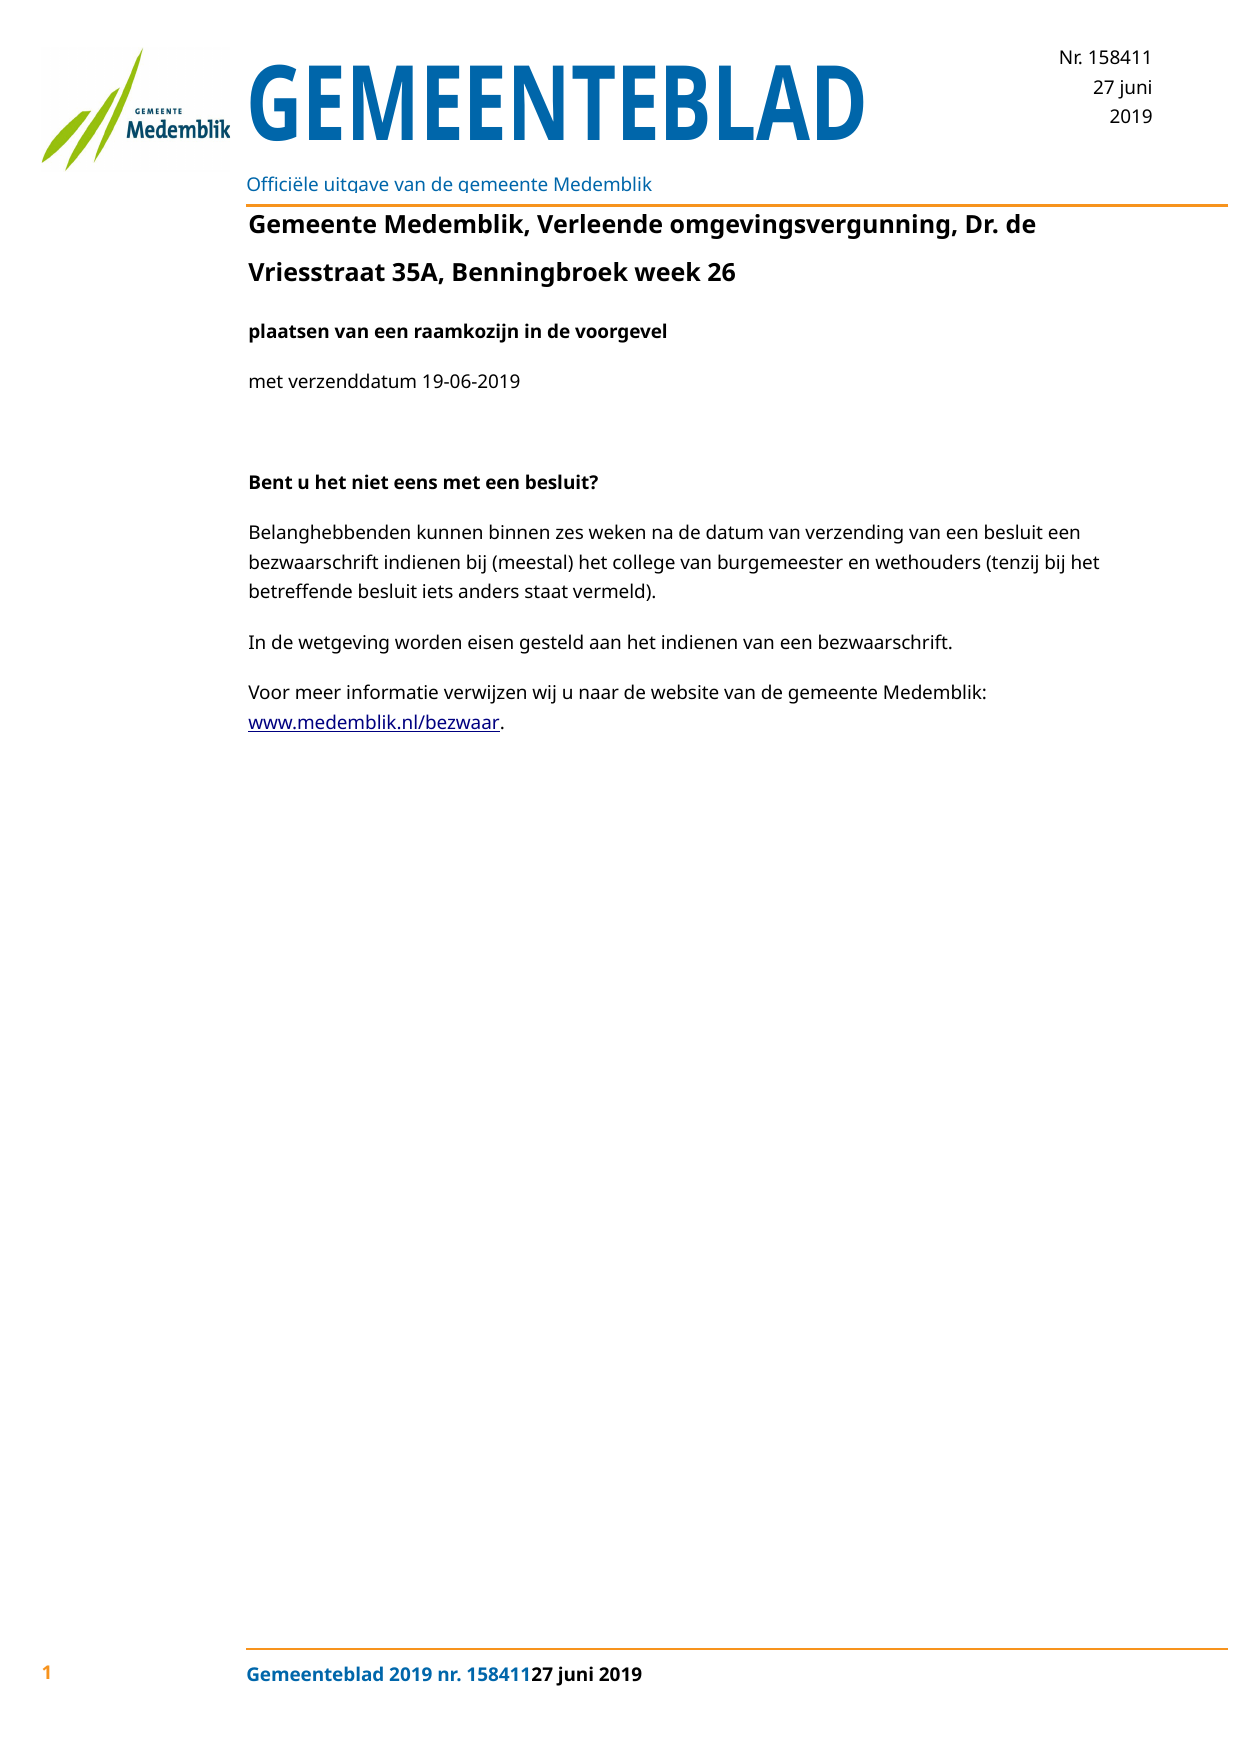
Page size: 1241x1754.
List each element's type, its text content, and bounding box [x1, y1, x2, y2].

text In de wetgeving worden eisen gesteld aan het indienen van een bezwaarschrift. [248, 629, 1152, 655]
picture [41, 47, 231, 172]
text Bent u het niet eens met een besluit? [248, 469, 1152, 495]
text plaatsen van een raamkozijn in de voorgevel [248, 318, 1152, 344]
text Belanghebbenden kunnen binnen zes weken na de datum van verzending van een besluit een bezwaarschrift indienen bij (meestal) het college van burgemeester en wethouders (tenzij bij het betreffende besluit iets anders staat vermeld). [248, 519, 1152, 604]
text Voor meer informatie verwijzen wij u naar de website van de gemeente Medemblik: www.medemblik.nl/bezwaar. [248, 679, 1152, 735]
text Gemeente Medemblik, Verleende omgevingsvergunning, Dr. de Vriesstraat 35A, Benningbroek week 26 [248, 207, 1152, 288]
text met verzenddatum 19-06-2019 [248, 368, 1152, 394]
